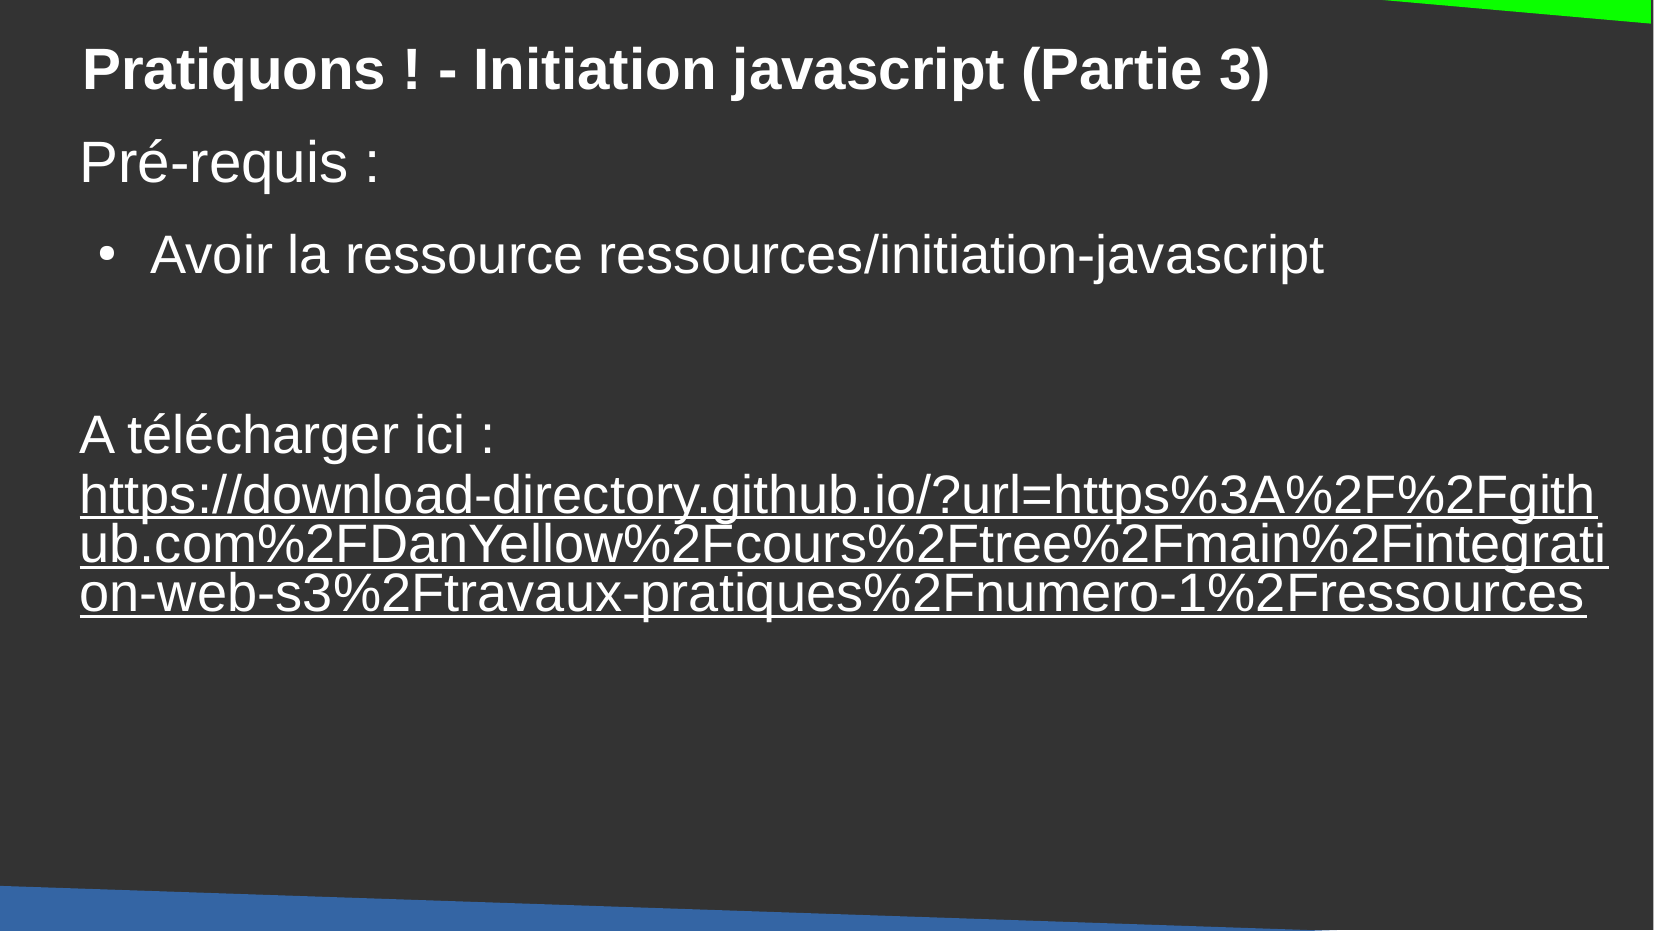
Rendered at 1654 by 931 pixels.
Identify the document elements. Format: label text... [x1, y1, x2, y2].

list Pré-requis : Avoir la ressource ressources/initiation-javascript A télécharger ici : https://download-directory.github.io/?url=https%3A%2F%2Fgithub.com%2FDanYellow%2Fcours%2Ftree%2Fmain%2Fintegration-web-s3%2Ftravaux-pratiques%2Fnumero-1%2Fressources [79, 129, 1619, 715]
text_box [0, 885, 1337, 931]
title Pratiquons ! - Initiation javascript (Partie 3) [82, 37, 1571, 114]
text_box [1382, 0, 1651, 24]
